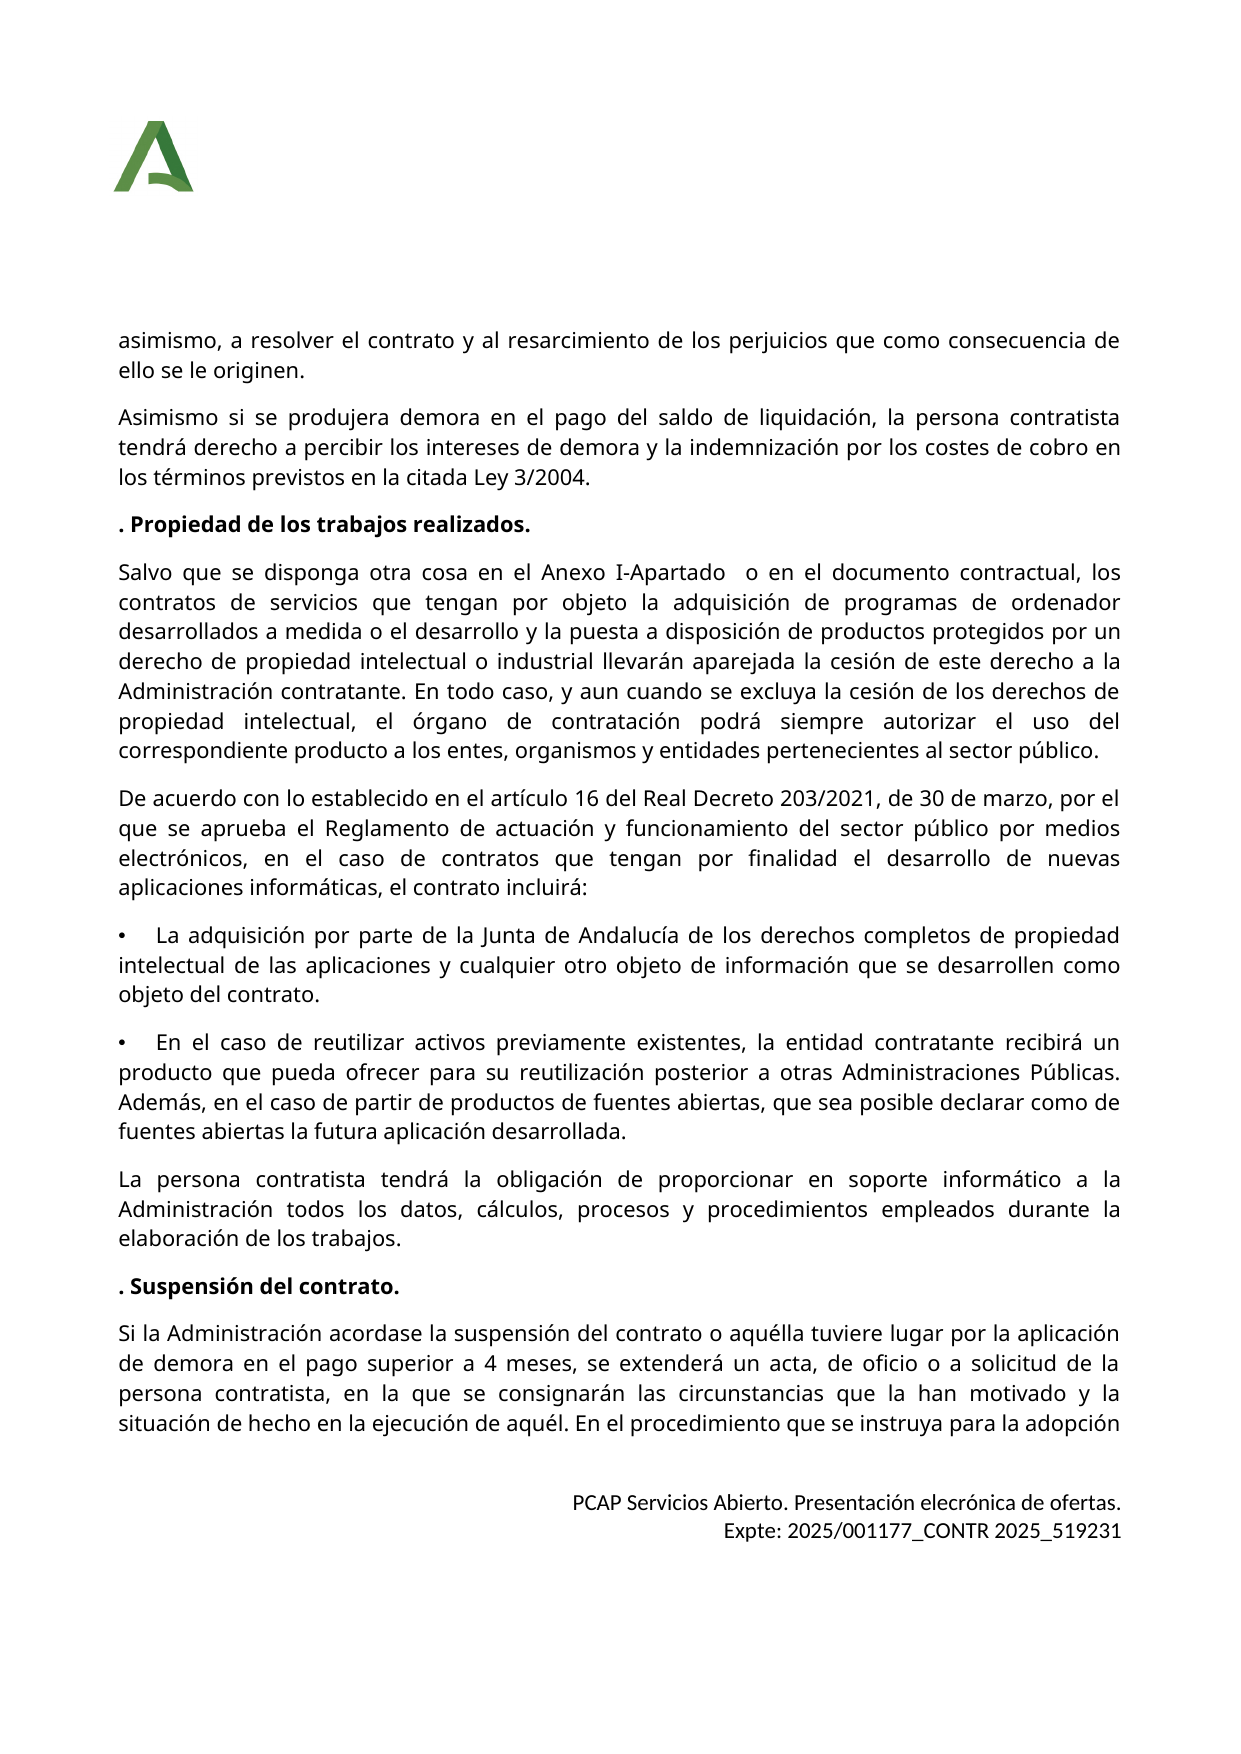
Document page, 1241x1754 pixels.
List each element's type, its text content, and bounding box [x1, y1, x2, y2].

text La persona contratista tendrá la obligación de proporcionar en soporte informático a la Administración todos los datos, cálculos, procesos y procedimientos empleados durante la elaboración de los trabajos. [118, 1164, 1122, 1253]
text Salvo que se disponga otra cosa en el Anexo I-Apartado o en el documento contractual, los contratos de servicios que tengan por objeto la adquisición de programas de ordenador desarrollados a medida o el desarrollo y la puesta a disposición de productos protegidos por un derecho de propiedad intelectual o industrial llevarán aparejada la cesión de este derecho a la Administración contratante. En todo caso, y aun cuando se excluya la cesión de los derechos de propiedad intelectual, el órgano de contratación podrá siempre autorizar el uso del correspondiente producto a los entes, organismos y entidades pertenecientes al sector público. [118, 557, 1122, 765]
text . Suspensión del contrato. [118, 1271, 1122, 1301]
text Si la Administración acordase la suspensión del contrato o aquélla tuviere lugar por la aplicación de demora en el pago superior a 4 meses, se extenderá un acta, de oficio o a solicitud de la persona contratista, en la que se consignarán las circunstancias que la han motivado y la situación de hecho en la ejecución de aquél. En el procedimiento que se instruya para la adopción [118, 1318, 1122, 1437]
picture [109, 116, 198, 196]
list En el caso de reutilizar activos previamente existentes, la entidad contratante recibirá un producto que pueda ofrecer para su reutilización posterior a otras Administraciones Públicas. Además, en el caso de partir de productos de fuentes abiertas, que sea posible declarar como de fuentes abiertas la futura aplicación desarrollada. [81, 1027, 1122, 1146]
text Asimismo si se produjera demora en el pago del saldo de liquidación, la persona contratista tendrá derecho a percibir los intereses de demora y la indemnización por los costes de cobro en los términos previstos en la citada Ley 3/2004. [118, 402, 1122, 491]
text . Propiedad de los trabajos realizados. [118, 509, 1122, 539]
text De acuerdo con lo establecido en el artículo 16 del Real Decreto 203/2021, de 30 de marzo, por el que se aprueba el Reglamento de actuación y funcionamiento del sector público por medios electrónicos, en el caso de contratos que tengan por finalidad el desarrollo de nuevas aplicaciones informáticas, el contrato incluirá: [118, 783, 1122, 902]
text asimismo, a resolver el contrato y al resarcimiento de los perjuicios que como consecuencia de ello se le originen. [118, 325, 1122, 384]
list La adquisición por parte de la Junta de Andalucía de los derechos completos de propiedad intelectual de las aplicaciones y cualquier otro objeto de información que se desarrollen como objeto del contrato. [81, 920, 1122, 1009]
